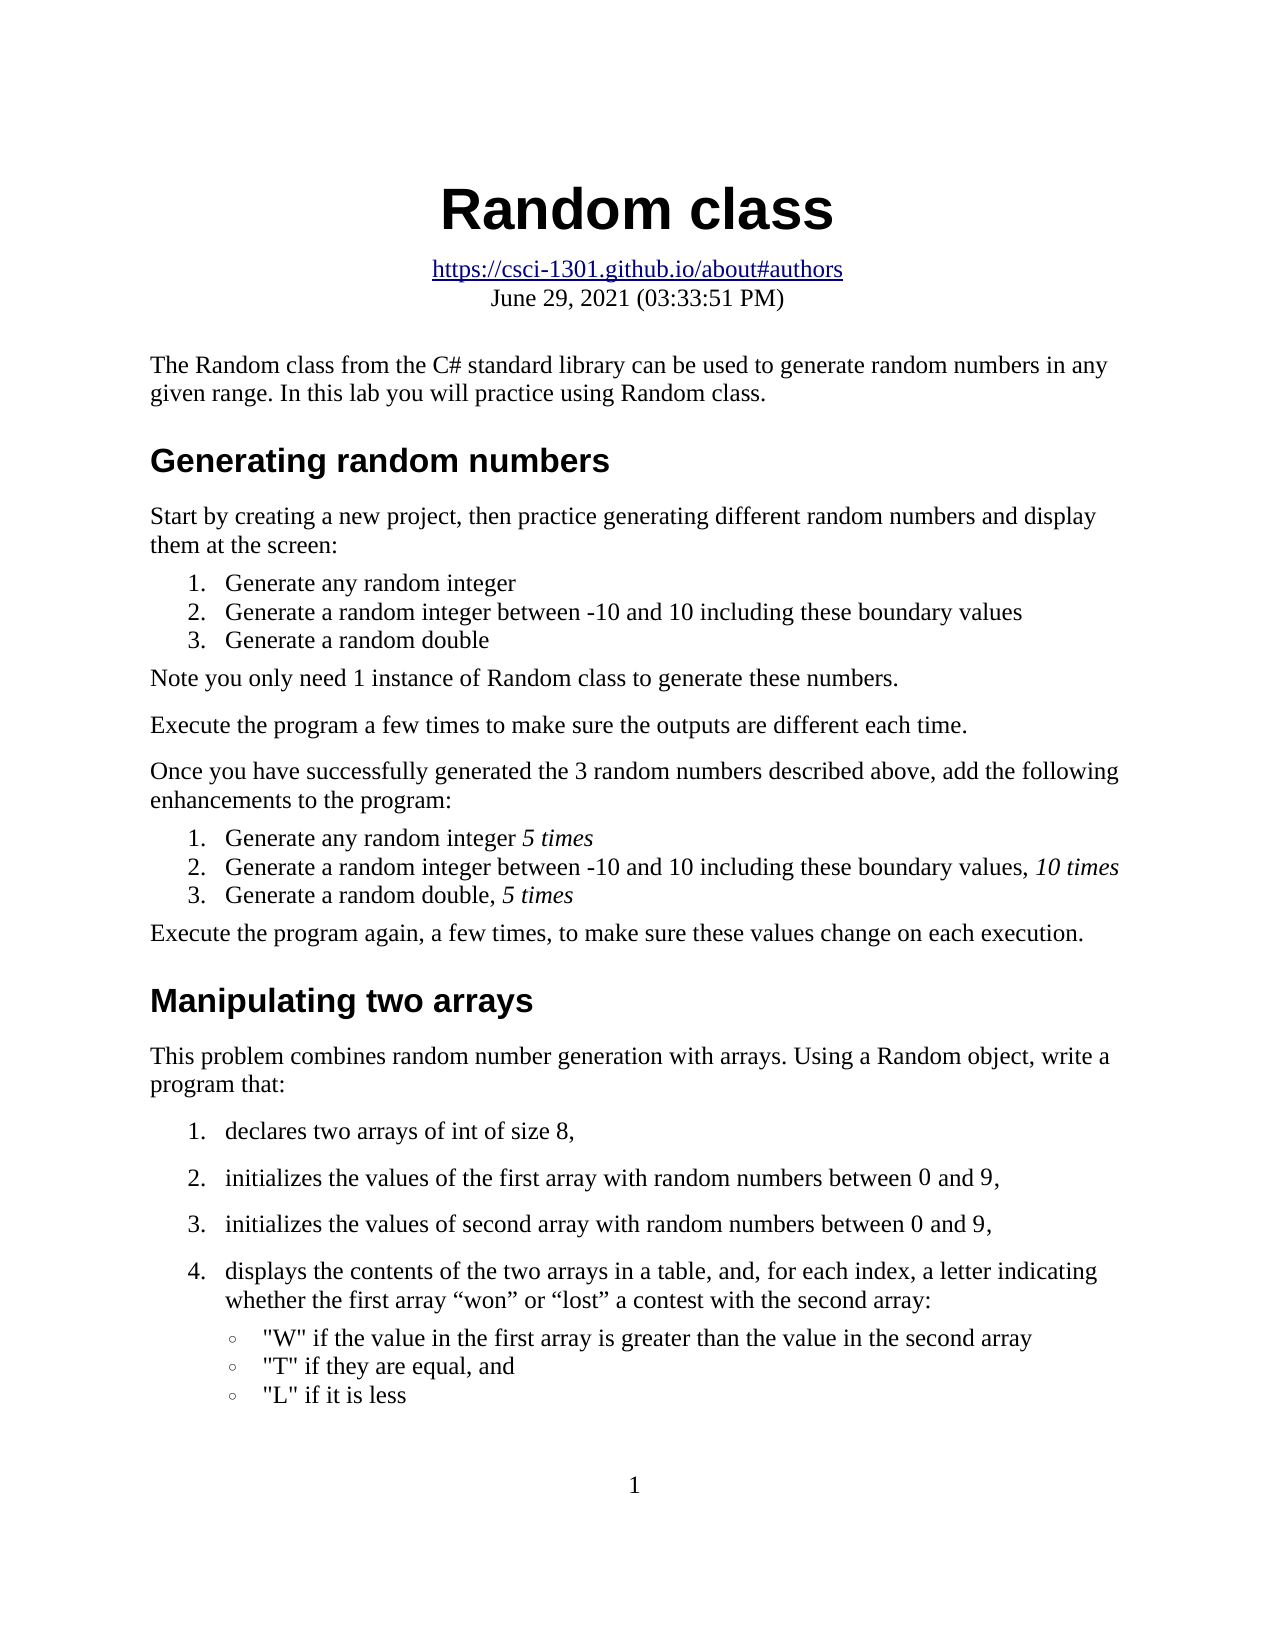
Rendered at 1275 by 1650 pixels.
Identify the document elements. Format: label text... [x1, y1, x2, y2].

list displays the contents of the two arrays in a table, and, for each index, a letter indicating whether the first array “won” or “lost” a contest with the second array: [187, 1256, 1125, 1314]
title Random class [150, 175, 1125, 242]
list Generate a random integer between -10 and 10 including these boundary values, 10 times [187, 852, 1125, 880]
subtitle Manipulating two arrays [150, 981, 1125, 1019]
text This problem combines random number generation with arrays. Using a Random object, write a program that: [150, 1041, 1125, 1098]
text Once you have successfully generated the 3 random numbers described above, add the following enhancements to the program: [150, 756, 1125, 814]
list initializes the values of second array with random numbers between and , [187, 1209, 1125, 1238]
text The Random class from the C# standard library can be used to generate random numbers in any given range. In this lab you will practice using Random class. [150, 350, 1125, 407]
list "L" if it is less [225, 1380, 1125, 1409]
list Generate a random integer between -10 and 10 including these boundary values [187, 597, 1125, 625]
list Generate a random double [187, 625, 1125, 654]
text Note you only need 1 instance of Random class to generate these numbers. [150, 663, 1125, 692]
text https://csci-1301.github.io/about#authors [150, 254, 1125, 283]
list declares two arrays of int of size 8, [187, 1116, 1125, 1145]
list Generate a random double, 5 times [187, 880, 1125, 909]
text Start by creating a new project, then practice generating different random numbers and display them at the screen: [150, 501, 1125, 559]
subtitle Generating random numbers [150, 441, 1125, 480]
list initializes the values of the first array with random numbers between and , [187, 1163, 1125, 1192]
list "T" if they are equal, and [225, 1351, 1125, 1380]
list Generate any random integer 5 times [187, 823, 1125, 852]
list Generate any random integer [187, 568, 1125, 597]
text Execute the program again, a few times, to make sure these values change on each execution. [150, 918, 1125, 947]
text Execute the program a few times to make sure the outputs are different each time. [150, 710, 1125, 738]
text June 29, 2021 (03:33:51 PM) [150, 283, 1125, 312]
list "W" if the value in the first array is greater than the value in the second array [225, 1323, 1125, 1351]
